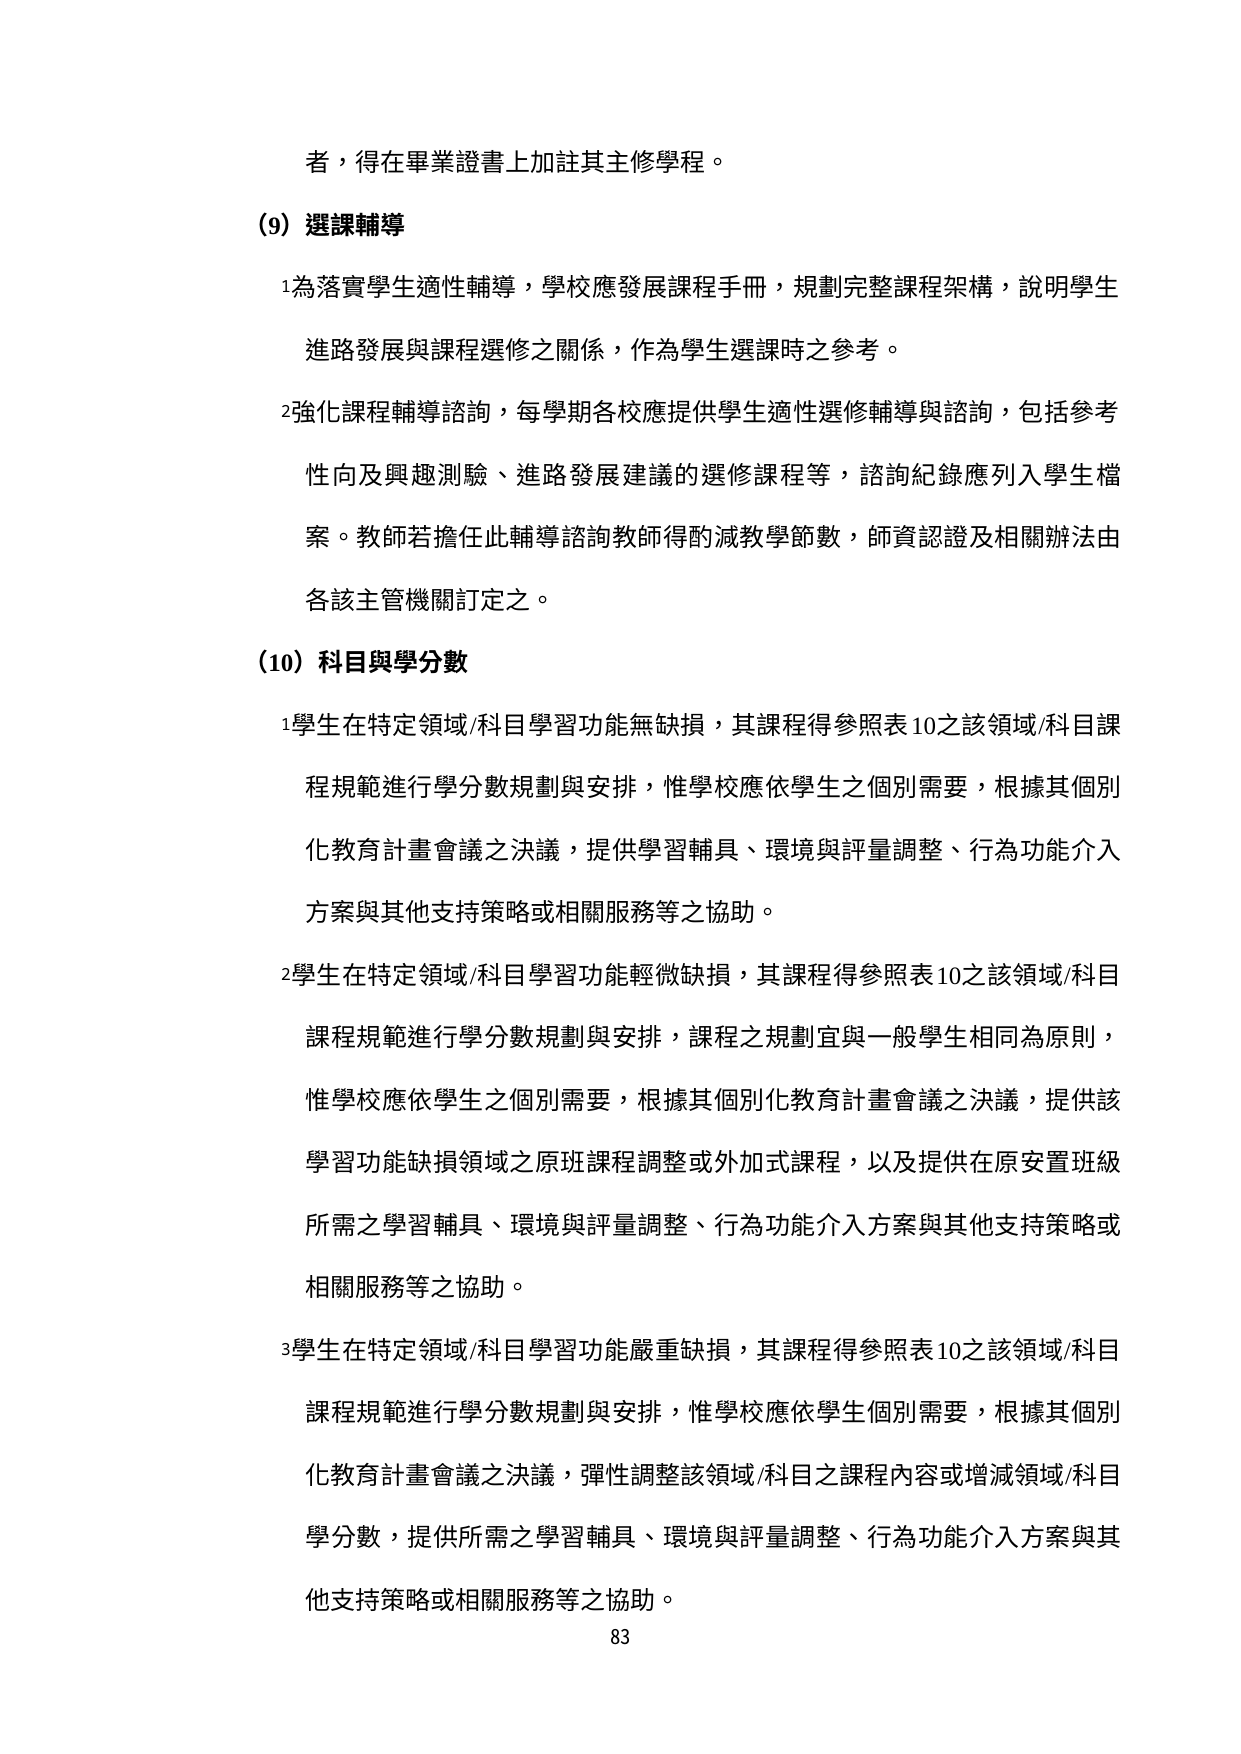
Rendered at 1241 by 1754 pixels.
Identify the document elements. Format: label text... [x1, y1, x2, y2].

text 者，得在畢業證書上加註其主修學程。 [281, 119, 1122, 182]
text （9）選課輔導 [243, 182, 1122, 244]
text 1學生在特定領域/科目學習功能無缺損，其課程得參照表10之該領域/科目課程規範進行學分數規劃與安排，惟學校應依學生之個別需要，根據其個別化教育計畫會議之決議，提供學習輔具、環境與評量調整、行為功能介入方案與其他支持策略或相關服務等之協助。 [281, 682, 1122, 932]
text 2強化課程輔導諮詢，每學期各校應提供學生適性選修輔導與諮詢，包括參考性向及興趣測驗、進路發展建議的選修課程等，諮詢紀錄應列入學生檔案。教師若擔任此輔導諮詢教師得酌減教學節數，師資認證及相關辦法由各該主管機關訂定之。 [281, 369, 1122, 619]
text （10）科目與學分數 [243, 619, 1122, 682]
text 3學生在特定領域/科目學習功能嚴重缺損，其課程得參照表10之該領域/科目課程規範進行學分數規劃與安排，惟學校應依學生個別需要，根據其個別化教育計畫會議之決議，彈性調整該領域/科目之課程內容或增減領域/科目學分數，提供所需之學習輔具、環境與評量調整、行為功能介入方案與其他支持策略或相關服務等之協助。 [281, 1307, 1122, 1619]
text 1為落實學生適性輔導，學校應發展課程手冊，規劃完整課程架構，說明學生進路發展與課程選修之關係，作為學生選課時之參考。 [281, 244, 1122, 369]
text 2學生在特定領域/科目學習功能輕微缺損，其課程得參照表10之該領域/科目課程規範進行學分數規劃與安排，課程之規劃宜與一般學生相同為原則，惟學校應依學生之個別需要，根據其個別化教育計畫會議之決議，提供該學習功能缺損領域之原班課程調整或外加式課程，以及提供在原安置班級所需之學習輔具、環境與評量調整、行為功能介入方案與其他支持策略或相關服務等之協助。 [281, 932, 1122, 1307]
